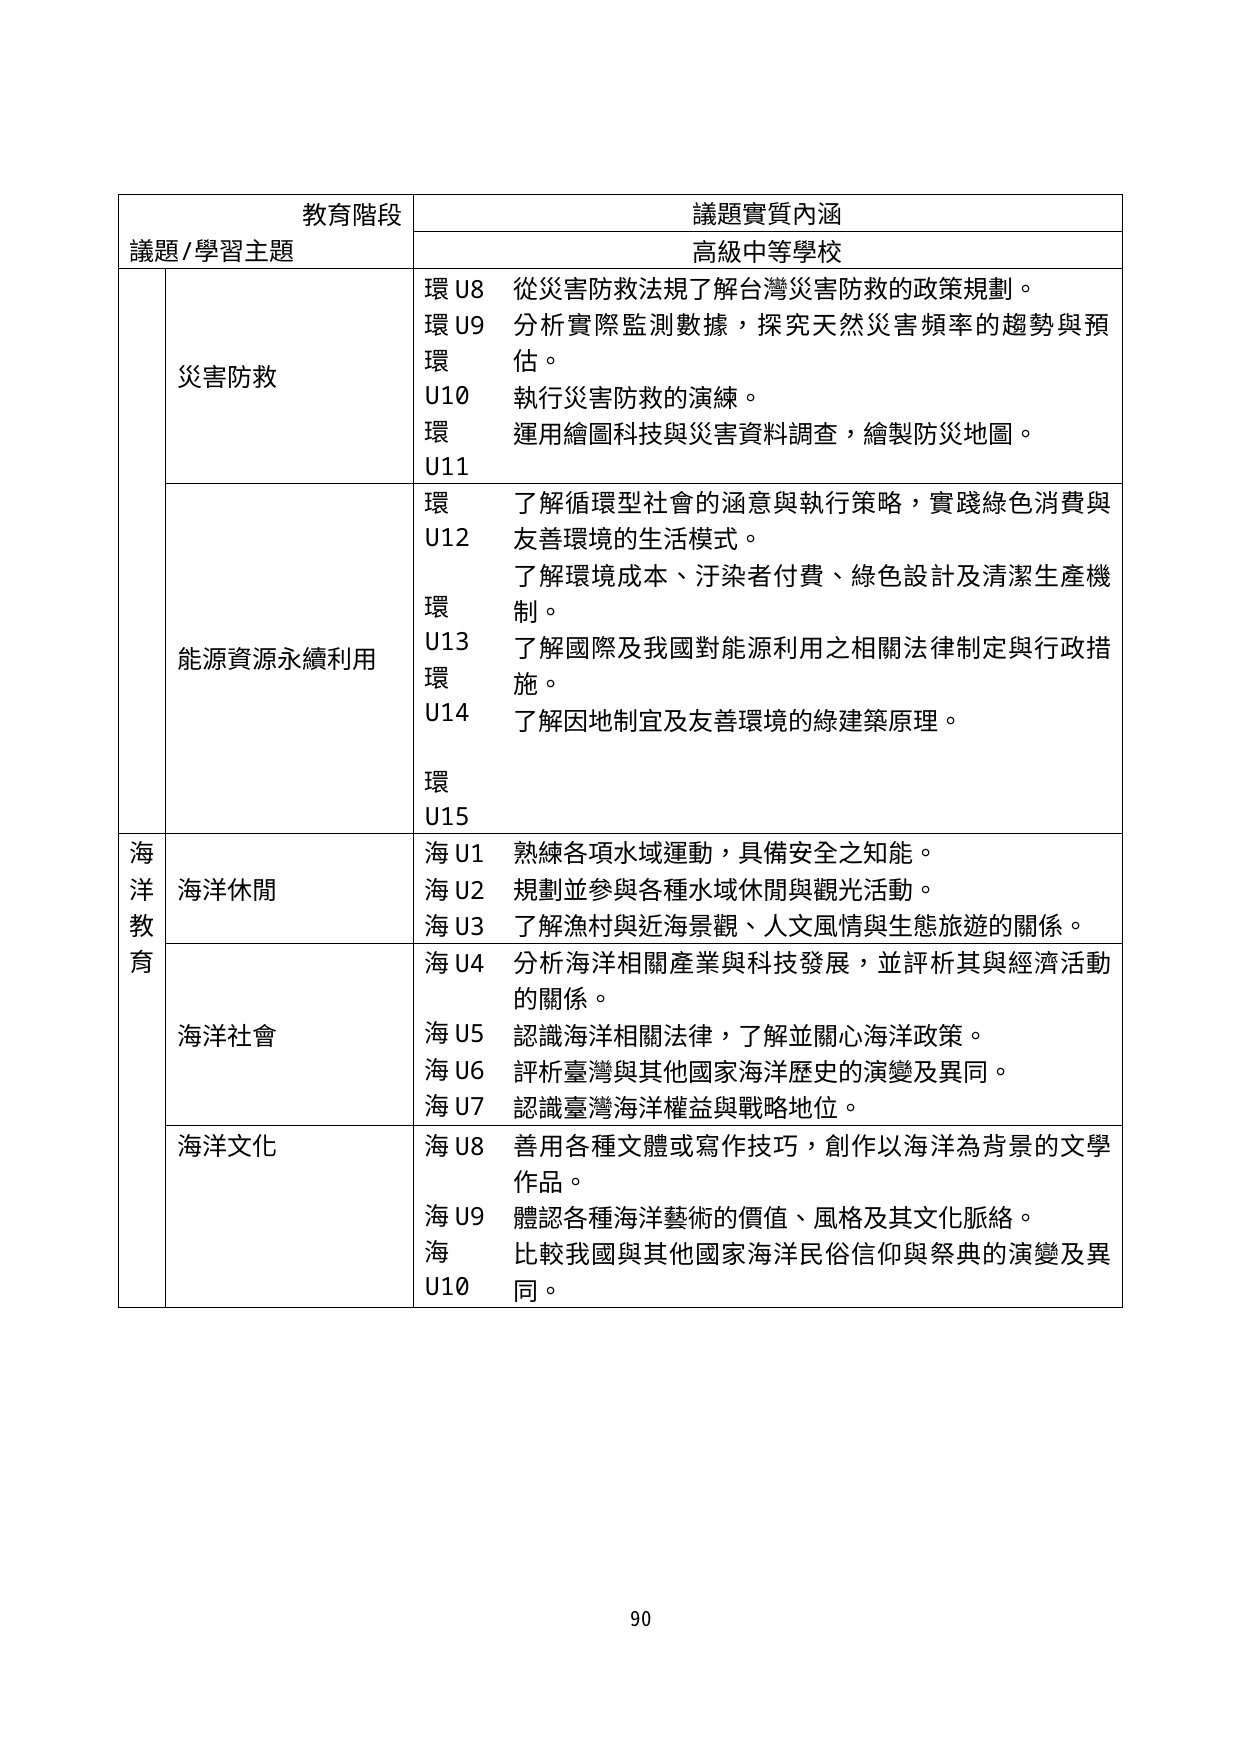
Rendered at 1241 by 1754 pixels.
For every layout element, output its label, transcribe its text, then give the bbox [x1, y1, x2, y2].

table_cell 了解循環型社會的涵意與執行策略，實踐綠色消費與友善環境的生活模式。 了解環境成本、汙染者付費、綠色設計及清潔生產機制。 了解國際及我國對能源利用之相關法律制定與行政措施。 了解因地制宜及友善環境的綠建築原理。 [502, 484, 1122, 833]
table_cell 海洋社會 [166, 944, 413, 1125]
table_cell [119, 269, 165, 833]
table_cell 海洋休閒 [166, 834, 413, 943]
table_cell 海U1 海U2 海U3 [414, 834, 502, 943]
table_cell 環U8 環U9 環U10 環U11 [414, 269, 502, 482]
table_cell 海U4 海U5 海U6 海U7 [414, 944, 502, 1125]
table_cell 海洋文化 [166, 1126, 413, 1307]
table_cell 善用各種文體或寫作技巧，創作以海洋為背景的文學作品。 體認各種海洋藝術的價值、風格及其文化脈絡。 比較我國與其他國家海洋民俗信仰與祭典的演變及異同。 [502, 1126, 1122, 1307]
table_cell 環U12 環U13 環U14 環U15 [414, 484, 502, 833]
table_cell 高級中等學校 [414, 232, 1122, 268]
table_header 議題實質內涵 [414, 195, 1122, 231]
table_cell 災害防救 [166, 269, 413, 482]
table_cell 分析海洋相關產業與科技發展，並評析其與經濟活動的關係。 認識海洋相關法律，了解並關心海洋政策。 評析臺灣與其他國家海洋歷史的演變及異同。 認識臺灣海洋權益與戰略地位。 [502, 944, 1122, 1125]
table_cell 從災害防救法規了解台灣災害防救的政策規劃。 分析實際監測數據，探究天然災害頻率的趨勢與預估。 執行災害防救的演練。 運用繪圖科技與災害資料調查，繪製防災地圖。 [502, 269, 1122, 482]
table_cell 熟練各項水域運動，具備安全之知能。 規劃並參與各種水域休閒與觀光活動。 了解漁村與近海景觀、人文風情與生態旅遊的關係。 [502, 834, 1122, 943]
table_cell 海U8 海U9 海U10 [414, 1126, 502, 1307]
table_cell 能源資源永續利用 [166, 484, 413, 833]
table_header 教育階段 議題/學習主題 [119, 195, 413, 268]
table_cell 海洋教育 [119, 834, 165, 1307]
